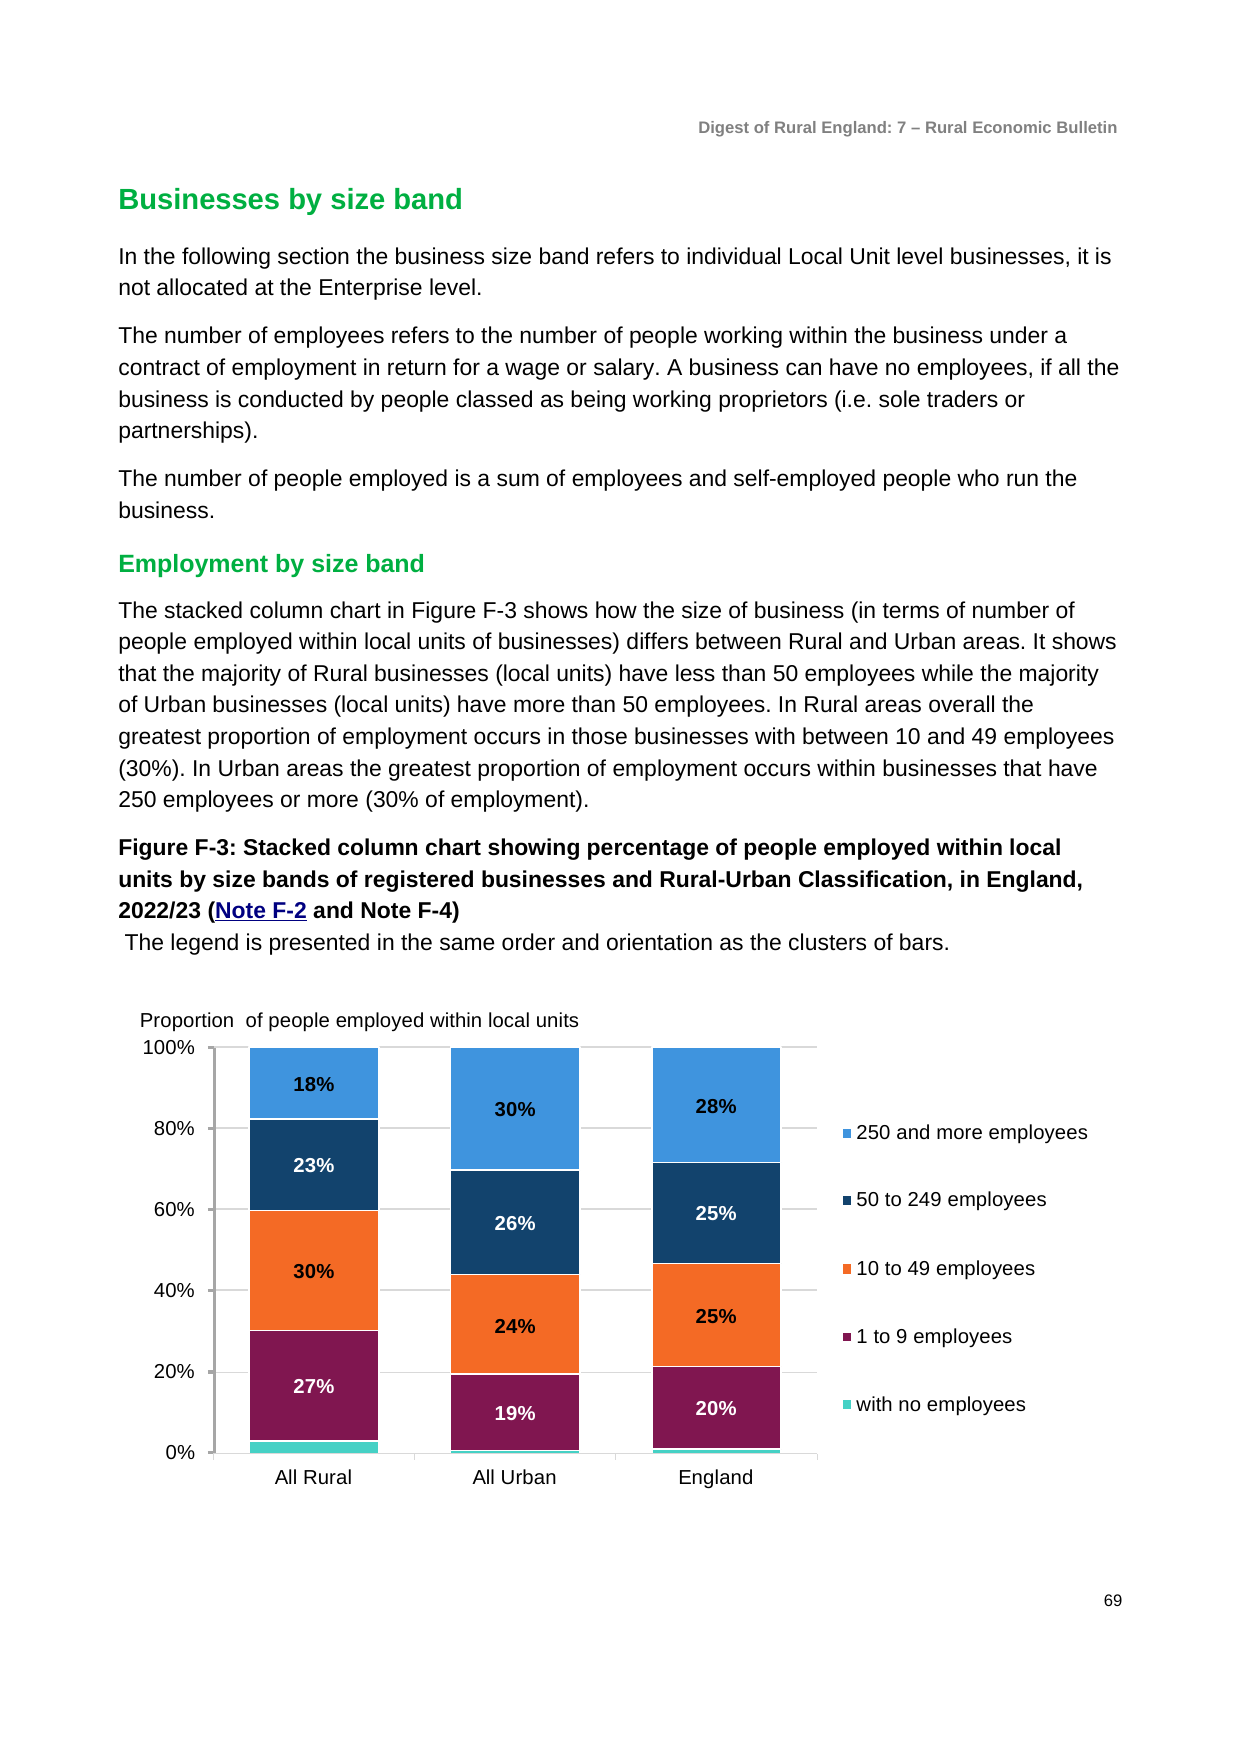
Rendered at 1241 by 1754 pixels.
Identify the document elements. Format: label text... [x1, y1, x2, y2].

text In the following section the business size band refers to individual Local Unit level businesses, it is not allocated at the Enterprise level. [118, 243, 1122, 301]
text The number of employees refers to the number of people working within the business under a contract of employment in return for a wage or salary. A business can have no employees, if all the business is conducted by people classed as being working proprietors (i.e. sole traders or partnerships). [118, 322, 1122, 443]
text Figure F‑3: Stacked column chart showing percentage of people employed within local units by size bands of registered businesses and Rural-Urban Classification, in England, 2022/23 (Note F-2 and Note F-4) [118, 834, 1122, 924]
subtitle Employment by size band [118, 549, 1122, 578]
text The legend is presented in the same order and orientation as the clusters of bars. [118, 929, 1122, 955]
subtitle Businesses by size band [118, 182, 1122, 215]
text The stacked column chart in Figure F‑3 shows how the size of business (in terms of number of people employed within local units of businesses) differs between Rural and Urban areas. It shows that the majority of Rural businesses (local units) have less than 50 employees while the majority of Urban businesses (local units) have more than 50 employees. In Rural areas overall the greatest proportion of employment occurs in those businesses with between 10 and 49 employees (30%). In Urban areas the greatest proportion of employment occurs within businesses that have 250 employees or more (30% of employment). [118, 597, 1122, 812]
text The number of people employed is a sum of employees and self-employed people who run the business. [118, 465, 1122, 523]
